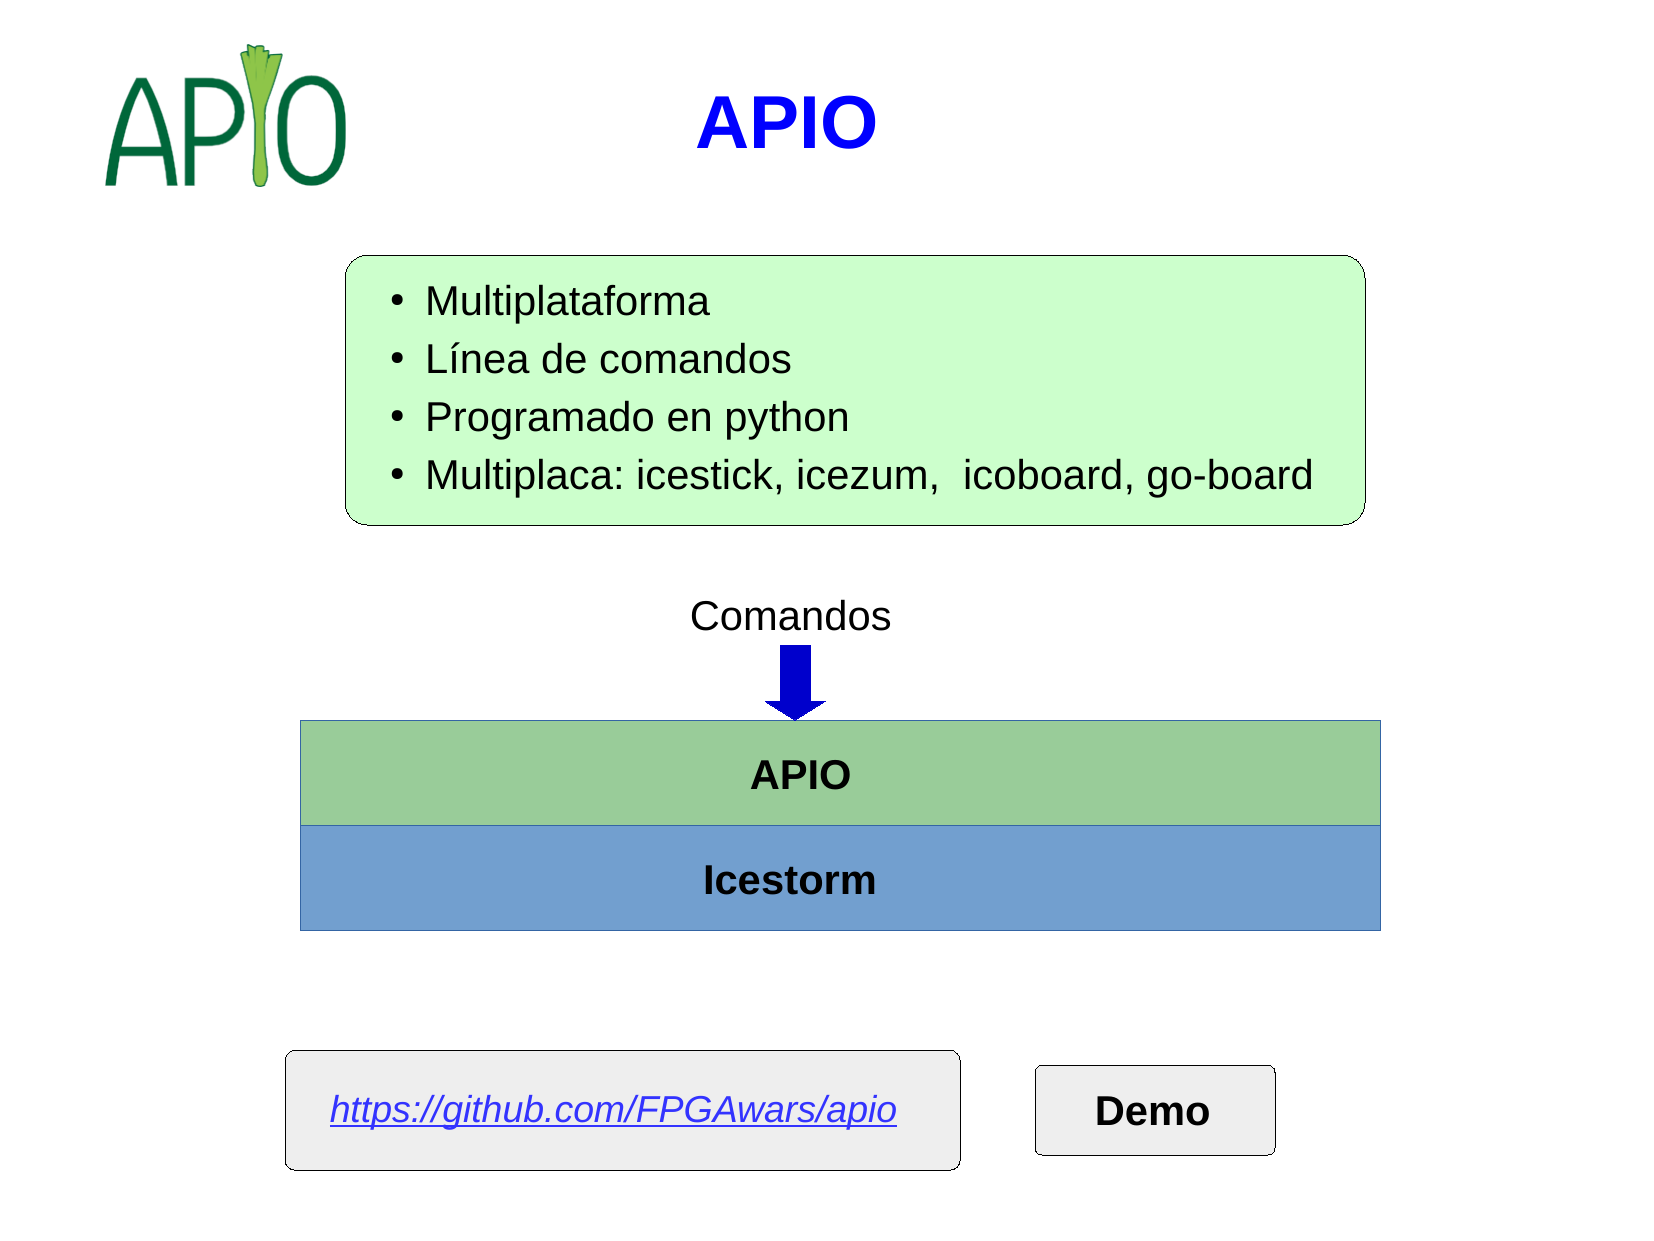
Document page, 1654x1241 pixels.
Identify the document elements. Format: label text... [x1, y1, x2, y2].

text_box [285, 1050, 961, 1171]
text_box Demo [1080, 1080, 1231, 1156]
text_box https://github.com/FPGAwars/apio [315, 1081, 913, 1139]
text_box Comandos [675, 585, 916, 661]
text_box [1035, 1065, 1276, 1156]
picture [105, 44, 346, 187]
text_box [345, 255, 1366, 526]
text_box [300, 661, 1381, 931]
text_box Multiplataforma Línea de comandos Programado en python Multiplaca: icestick, icezum, icoboard, go-board [375, 270, 1351, 565]
text_box APIO [555, 73, 1021, 211]
text_box APIO [735, 744, 872, 811]
text_box Icestorm [688, 849, 901, 916]
